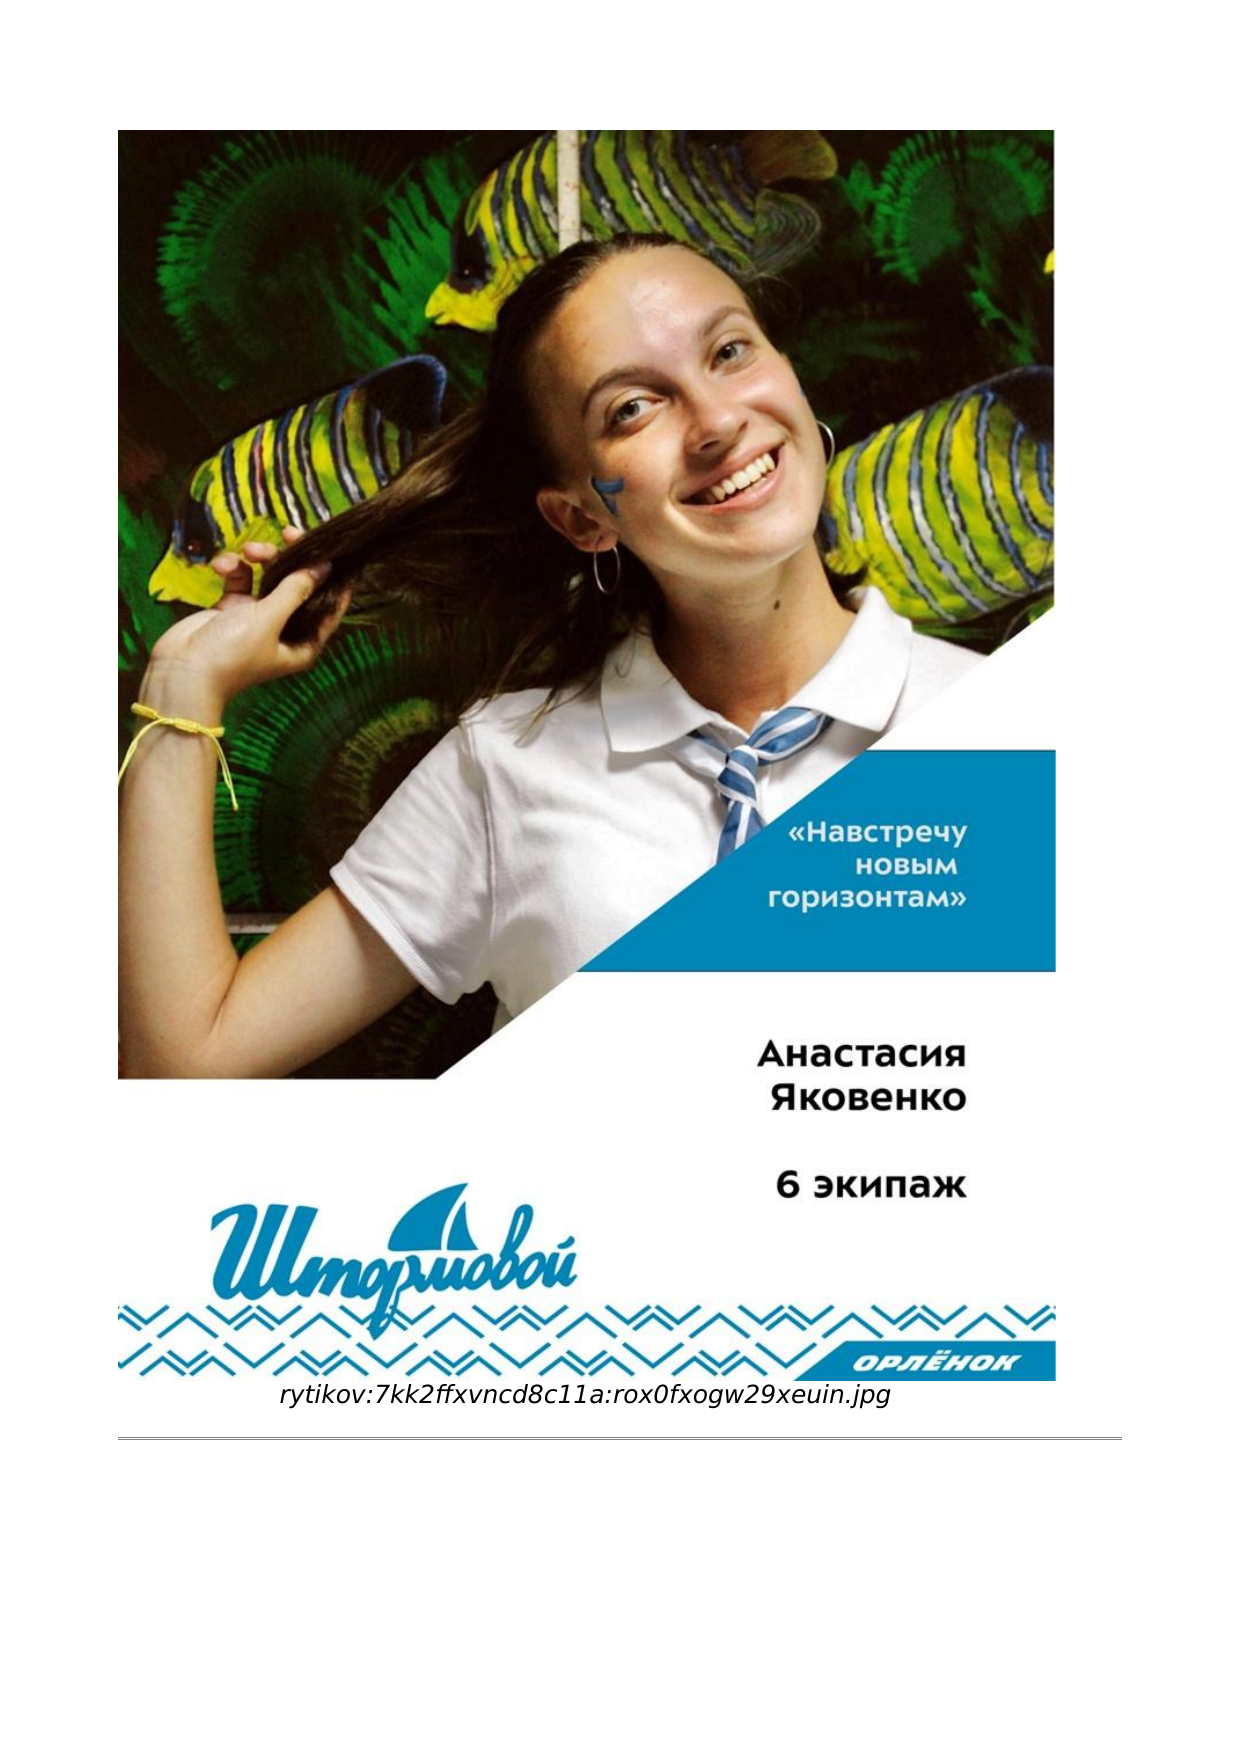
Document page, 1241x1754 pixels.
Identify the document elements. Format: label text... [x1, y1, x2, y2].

picture [788, 826, 804, 841]
picture [853, 1350, 1021, 1371]
picture [855, 854, 959, 877]
picture [806, 821, 967, 848]
text rytikov:7kk2ffxvncd8c11a:rox0fxogw29xeuin.jpg [118, 1381, 1056, 1410]
picture [841, 890, 966, 908]
picture [118, 130, 1056, 1381]
picture [768, 890, 839, 914]
